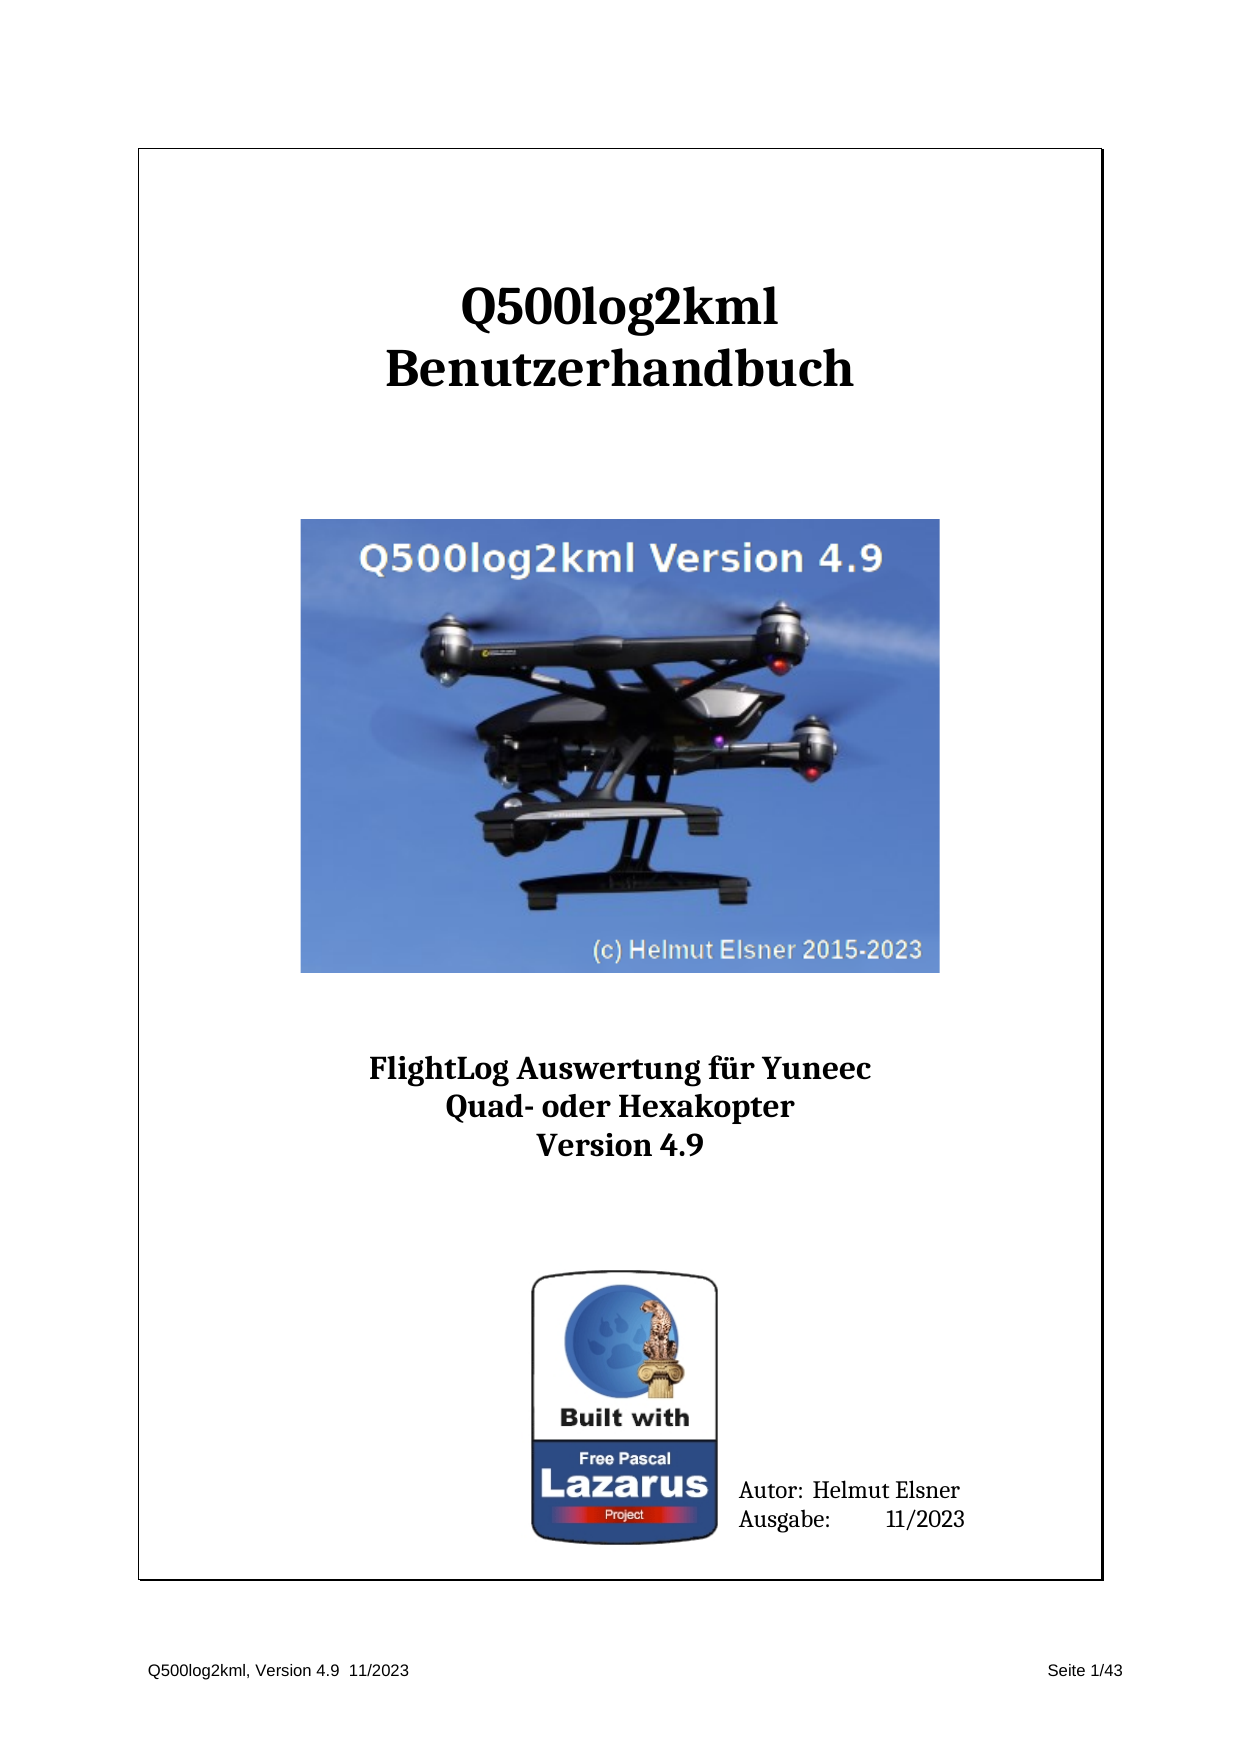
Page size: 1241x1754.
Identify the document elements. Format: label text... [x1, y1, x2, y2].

picture [300, 519, 940, 973]
text FlightLog Auswertung für Yuneec [148, 1049, 1093, 1088]
text Ausgabe: 11/2023 [727, 1505, 1093, 1533]
picture [520, 1261, 727, 1553]
text Quad- oder Hexakopter [148, 1088, 1093, 1126]
text [148, 1418, 520, 1505]
text Version 4.9 [148, 1126, 1093, 1164]
text Autor: Helmut Elsner [727, 1418, 1093, 1505]
text Benutzerhandbuch [148, 338, 1093, 400]
text Q500log2kml [148, 275, 1093, 338]
text [148, 1505, 520, 1533]
